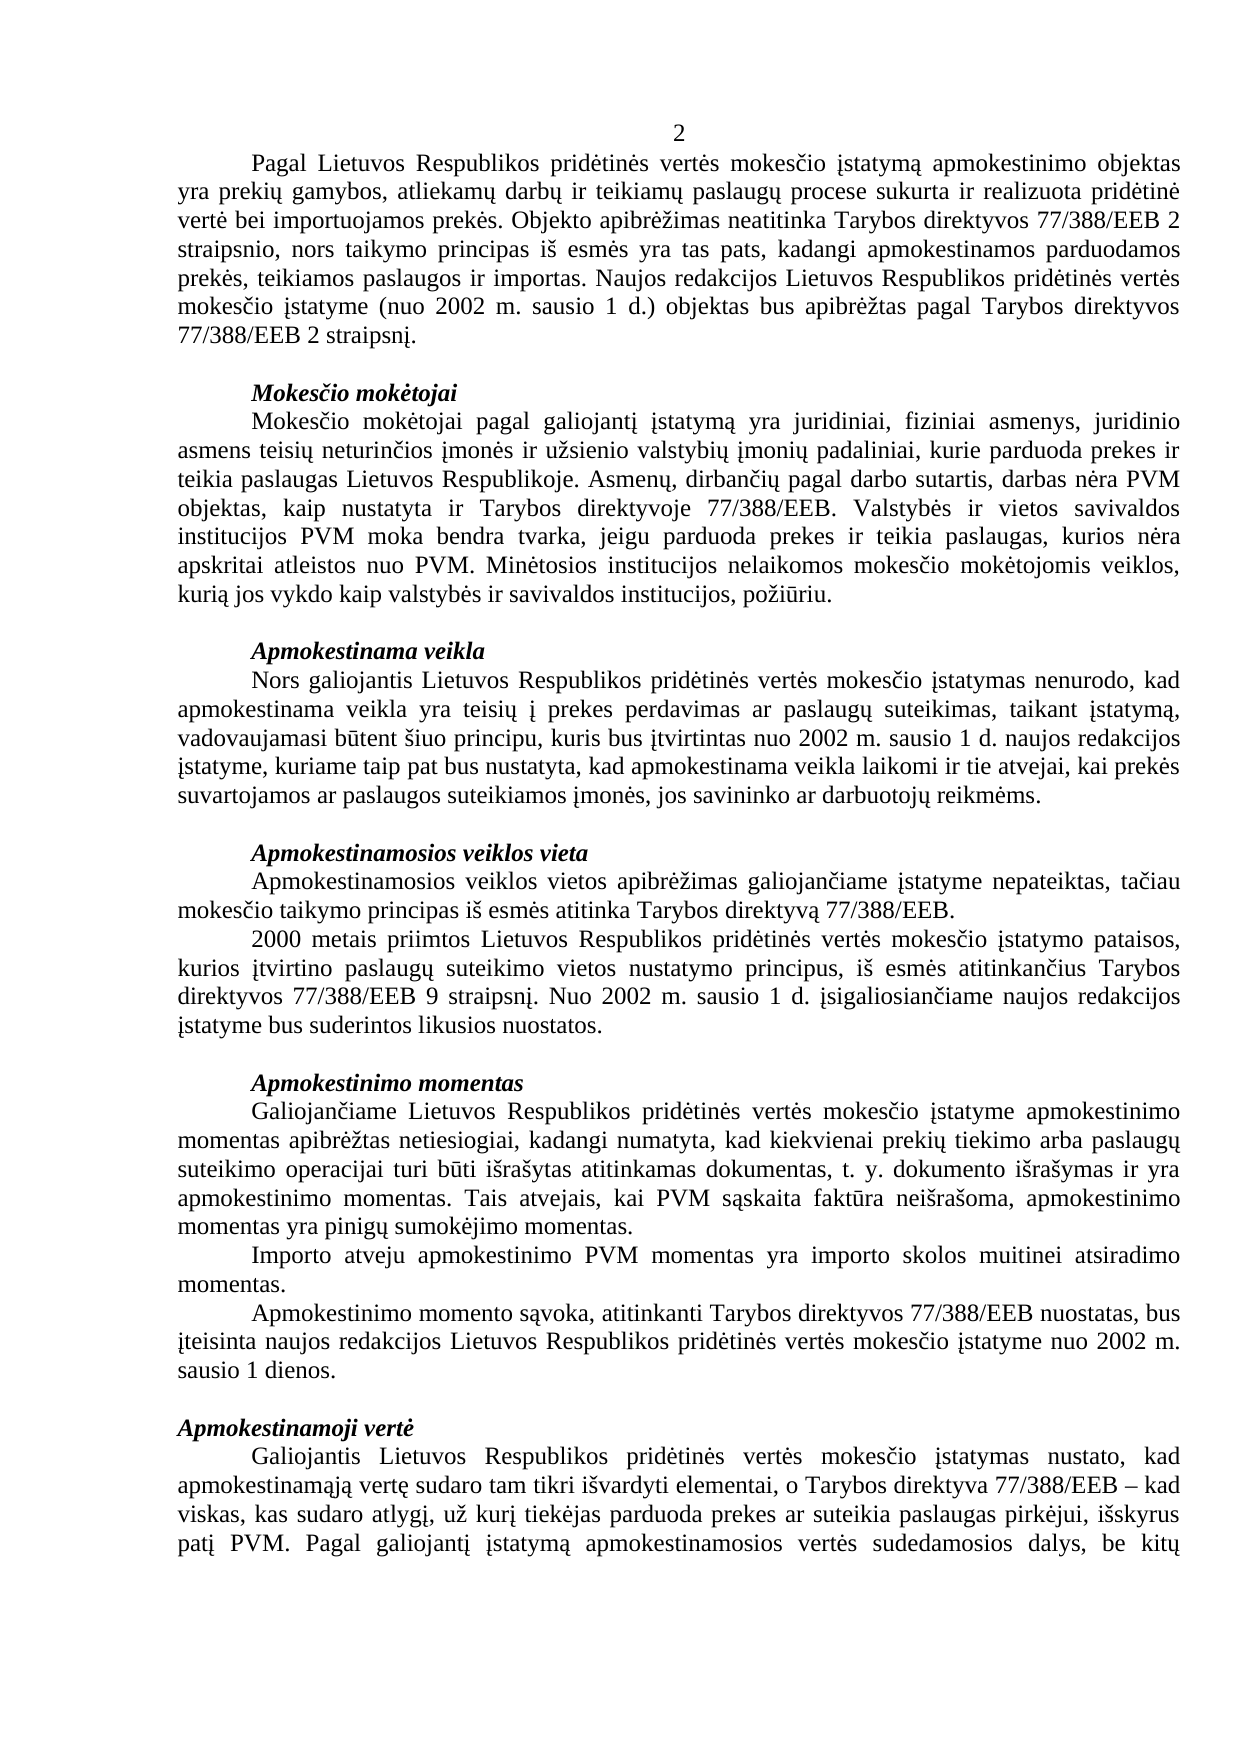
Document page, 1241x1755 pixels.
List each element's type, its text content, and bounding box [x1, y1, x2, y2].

text Apmokestinimo momento sąvoka, atitinkanti Tarybos direktyvos 77/388/EEB nuostatas, bus įteisinta naujos redakcijos Lietuvos Respublikos pridėtinės vertės mokesčio įstatyme nuo 2002 m. sausio 1 dienos. [177, 1298, 1181, 1384]
text Importo atveju apmokestinimo PVM momentas yra importo skolos muitinei atsiradimo momentas. [177, 1240, 1181, 1298]
text Apmokestinamoji vertė [177, 1413, 1181, 1441]
text Apmokestinama veikla [177, 636, 1181, 665]
text Mokesčio mokėtojai [177, 378, 1181, 406]
text Apmokestinamosios veiklos vieta [177, 838, 1181, 866]
text Nors galiojantis Lietuvos Respublikos pridėtinės vertės mokesčio įstatymas nenurodo, kad apmokestinama veikla yra teisių į prekes perdavimas ar paslaugų suteikimas, taikant įstatymą, vadovaujamasi būtent šiuo principu, kuris bus įtvirtintas nuo 2002 m. sausio 1 d. naujos redakcijos įstatyme, kuriame taip pat bus nustatyta, kad apmokestinama veikla laikomi ir tie atvejai, kai prekės suvartojamos ar paslaugos suteikiamos įmonės, jos savininko ar darbuotojų reikmėms. [177, 665, 1181, 809]
text 2000 metais priimtos Lietuvos Respublikos pridėtinės vertės mokesčio įstatymo pataisos, kurios įtvirtino paslaugų suteikimo vietos nustatymo principus, iš esmės atitinkančius Tarybos direktyvos 77/388/EEB 9 straipsnį. Nuo 2002 m. sausio 1 d. įsigaliosiančiame naujos redakcijos įstatyme bus suderintos likusios nuostatos. [177, 924, 1181, 1039]
text Apmokestinamosios veiklos vietos apibrėžimas galiojančiame įstatyme nepateiktas, tačiau mokesčio taikymo principas iš esmės atitinka Tarybos direktyvą 77/388/EEB. [177, 866, 1181, 924]
text Galiojantis Lietuvos Respublikos pridėtinės vertės mokesčio įstatymas nustato, kad apmokestinamąją vertę sudaro tam tikri išvardyti elementai, o Tarybos direktyva 77/388/EEB – kad viskas, kas sudaro atlygį, už kurį tiekėjas parduoda prekes ar suteikia paslaugas pirkėjui, išskyrus patį PVM. Pagal galiojantį įstatymą apmokestinamosios vertės sudedamosios dalys, be kitų [177, 1441, 1181, 1556]
text Pagal Lietuvos Respublikos pridėtinės vertės mokesčio įstatymą apmokestinimo objektas yra prekių gamybos, atliekamų darbų ir teikiamų paslaugų procese sukurta ir realizuota pridėtinė vertė bei importuojamos prekės. Objekto apibrėžimas neatitinka Tarybos direktyvos 77/388/EEB 2 straipsnio, nors taikymo principas iš esmės yra tas pats, kadangi apmokestinamos parduodamos prekės, teikiamos paslaugos ir importas. Naujos redakcijos Lietuvos Respublikos pridėtinės vertės mokesčio įstatyme (nuo 2002 m. sausio 1 d.) objektas bus apibrėžtas pagal Tarybos direktyvos 77/388/EEB 2 straipsnį. [177, 148, 1181, 349]
text Apmokestinimo momentas [177, 1068, 1181, 1096]
text Mokesčio mokėtojai pagal galiojantį įstatymą yra juridiniai, fiziniai asmenys, juridinio asmens teisių neturinčios įmonės ir užsienio valstybių įmonių padaliniai, kurie parduoda prekes ir teikia paslaugas Lietuvos Respublikoje. Asmenų, dirbančių pagal darbo sutartis, darbas nėra PVM objektas, kaip nustatyta ir Tarybos direktyvoje 77/388/EEB. Valstybės ir vietos savivaldos institucijos PVM moka bendra tvarka, jeigu parduoda prekes ir teikia paslaugas, kurios nėra apskritai atleistos nuo PVM. Minėtosios institucijos nelaikomos mokesčio mokėtojomis veiklos, kurią jos vykdo kaip valstybės ir savivaldos institucijos, požiūriu. [177, 406, 1181, 608]
text Galiojančiame Lietuvos Respublikos pridėtinės vertės mokesčio įstatyme apmokestinimo momentas apibrėžtas netiesiogiai, kadangi numatyta, kad kiekvienai prekių tiekimo arba paslaugų suteikimo operacijai turi būti išrašytas atitinkamas dokumentas, t. y. dokumento išrašymas ir yra apmokestinimo momentas. Tais atvejais, kai PVM sąskaita faktūra neišrašoma, apmokestinimo momentas yra pinigų sumokėjimo momentas. [177, 1096, 1181, 1240]
